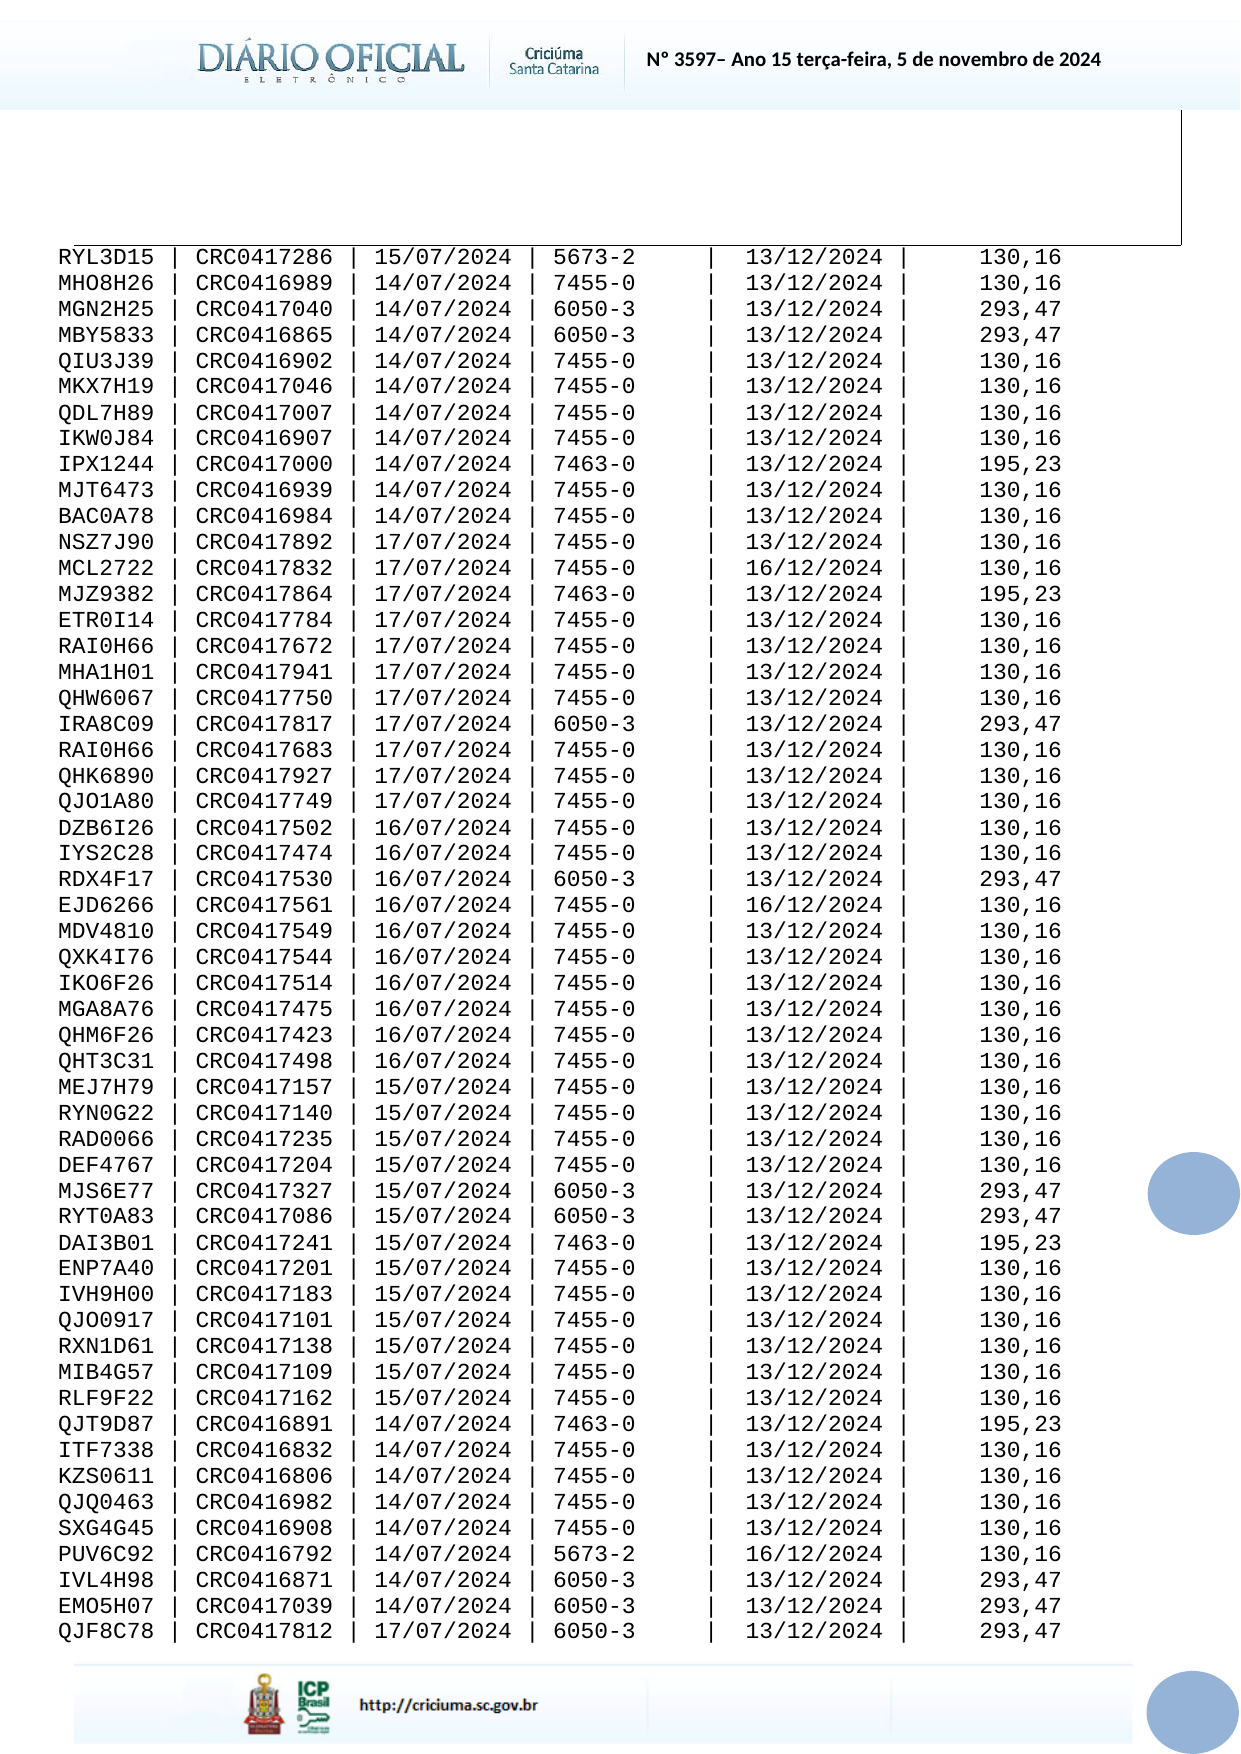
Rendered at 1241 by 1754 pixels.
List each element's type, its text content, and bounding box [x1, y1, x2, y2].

text RYT0A83 | CRC0417086 | 15/07/2024 | 6050-3 | 13/12/2024 | 293,47 [44, 1205, 1171, 1231]
text MEJ7H79 | CRC0417157 | 15/07/2024 | 7455-0 | 13/12/2024 | 130,16 [44, 1075, 1181, 1101]
text RDX4F17 | CRC0417530 | 16/07/2024 | 6050-3 | 13/12/2024 | 293,47 [44, 868, 1181, 894]
text MGN2H25 | CRC0417040 | 14/07/2024 | 6050-3 | 13/12/2024 | 293,47 [44, 297, 1181, 323]
text IPX1244 | CRC0417000 | 14/07/2024 | 7463-0 | 13/12/2024 | 195,23 [44, 453, 1181, 479]
text RYL3D15 | CRC0417286 | 15/07/2024 | 5673-2 | 13/12/2024 | 130,16 [44, 245, 1181, 271]
text QJF8C78 | CRC0417812 | 17/07/2024 | 6050-3 | 13/12/2024 | 293,47 [44, 1620, 1181, 1646]
text SXG4G45 | CRC0416908 | 14/07/2024 | 7455-0 | 13/12/2024 | 130,16 [44, 1516, 1181, 1542]
text IVL4H98 | CRC0416871 | 14/07/2024 | 6050-3 | 13/12/2024 | 293,47 [44, 1568, 1181, 1594]
text DAI3B01 | CRC0417241 | 15/07/2024 | 7463-0 | 13/12/2024 | 195,23 [44, 1231, 1181, 1257]
text QHK6890 | CRC0417927 | 17/07/2024 | 7455-0 | 13/12/2024 | 130,16 [44, 764, 1181, 790]
text QIU3J39 | CRC0416902 | 14/07/2024 | 7455-0 | 13/12/2024 | 130,16 [44, 349, 1181, 375]
text QXK4I76 | CRC0417544 | 16/07/2024 | 7455-0 | 13/12/2024 | 130,16 [44, 946, 1181, 971]
text EMO5H07 | CRC0417039 | 14/07/2024 | 6050-3 | 13/12/2024 | 293,47 [44, 1594, 1181, 1620]
text IVH9H00 | CRC0417183 | 15/07/2024 | 7455-0 | 13/12/2024 | 130,16 [44, 1283, 1181, 1309]
text MHO8H26 | CRC0416989 | 14/07/2024 | 7455-0 | 13/12/2024 | 130,16 [44, 271, 1181, 297]
text NSZ7J90 | CRC0417892 | 17/07/2024 | 7455-0 | 13/12/2024 | 130,16 [44, 531, 1181, 556]
text RAD0066 | CRC0417235 | 15/07/2024 | 7455-0 | 13/12/2024 | 130,16 [44, 1127, 1181, 1153]
text IKW0J84 | CRC0416907 | 14/07/2024 | 7455-0 | 13/12/2024 | 130,16 [44, 427, 1181, 453]
text IKO6F26 | CRC0417514 | 16/07/2024 | 7455-0 | 13/12/2024 | 130,16 [44, 971, 1181, 997]
text MIB4G57 | CRC0417109 | 15/07/2024 | 7455-0 | 13/12/2024 | 130,16 [44, 1361, 1181, 1386]
text BAC0A78 | CRC0416984 | 14/07/2024 | 7455-0 | 13/12/2024 | 130,16 [44, 504, 1181, 531]
text MKX7H19 | CRC0417046 | 14/07/2024 | 7455-0 | 13/12/2024 | 130,16 [44, 375, 1181, 401]
text IYS2C28 | CRC0417474 | 16/07/2024 | 7455-0 | 13/12/2024 | 130,16 [44, 842, 1181, 868]
text ENP7A40 | CRC0417201 | 15/07/2024 | 7455-0 | 13/12/2024 | 130,16 [44, 1257, 1181, 1283]
text RYN0G22 | CRC0417140 | 15/07/2024 | 7455-0 | 13/12/2024 | 130,16 [44, 1101, 1181, 1127]
text RAI0H66 | CRC0417672 | 17/07/2024 | 7455-0 | 13/12/2024 | 130,16 [44, 634, 1181, 660]
text QHT3C31 | CRC0417498 | 16/07/2024 | 7455-0 | 13/12/2024 | 130,16 [44, 1049, 1181, 1075]
text QJO1A80 | CRC0417749 | 17/07/2024 | 7455-0 | 13/12/2024 | 130,16 [44, 790, 1181, 816]
text ETR0I14 | CRC0417784 | 17/07/2024 | 7455-0 | 13/12/2024 | 130,16 [44, 608, 1181, 634]
text QJO0917 | CRC0417101 | 15/07/2024 | 7455-0 | 13/12/2024 | 130,16 [44, 1309, 1181, 1334]
text ITF7338 | CRC0416832 | 14/07/2024 | 7455-0 | 13/12/2024 | 130,16 [44, 1438, 1181, 1464]
text RXN1D61 | CRC0417138 | 15/07/2024 | 7455-0 | 13/12/2024 | 130,16 [44, 1334, 1181, 1361]
text MHA1H01 | CRC0417941 | 17/07/2024 | 7455-0 | 13/12/2024 | 130,16 [44, 660, 1181, 686]
text DZB6I26 | CRC0417502 | 16/07/2024 | 7455-0 | 13/12/2024 | 130,16 [44, 816, 1181, 842]
text QDL7H89 | CRC0417007 | 14/07/2024 | 7455-0 | 13/12/2024 | 130,16 [44, 401, 1181, 427]
text MJZ9382 | CRC0417864 | 17/07/2024 | 7463-0 | 13/12/2024 | 195,23 [44, 582, 1181, 608]
text RLF9F22 | CRC0417162 | 15/07/2024 | 7455-0 | 13/12/2024 | 130,16 [44, 1386, 1181, 1412]
text KZS0611 | CRC0416806 | 14/07/2024 | 7455-0 | 13/12/2024 | 130,16 [44, 1464, 1181, 1490]
text MGA8A76 | CRC0417475 | 16/07/2024 | 7455-0 | 13/12/2024 | 130,16 [44, 997, 1181, 1023]
text MJT6473 | CRC0416939 | 14/07/2024 | 7455-0 | 13/12/2024 | 130,16 [44, 479, 1181, 504]
text PUV6C92 | CRC0416792 | 14/07/2024 | 5673-2 | 16/12/2024 | 130,16 [44, 1542, 1181, 1568]
text EJD6266 | CRC0417561 | 16/07/2024 | 7455-0 | 16/12/2024 | 130,16 [44, 894, 1181, 919]
text MCL2722 | CRC0417832 | 17/07/2024 | 7455-0 | 16/12/2024 | 130,16 [44, 556, 1181, 582]
text QHM6F26 | CRC0417423 | 16/07/2024 | 7455-0 | 13/12/2024 | 130,16 [44, 1023, 1181, 1049]
text RAI0H66 | CRC0417683 | 17/07/2024 | 7455-0 | 13/12/2024 | 130,16 [44, 738, 1181, 764]
text QJQ0463 | CRC0416982 | 14/07/2024 | 7455-0 | 13/12/2024 | 130,16 [44, 1490, 1181, 1516]
text DEF4767 | CRC0417204 | 15/07/2024 | 7455-0 | 13/12/2024 | 130,16 [44, 1153, 1180, 1179]
text IRA8C09 | CRC0417817 | 17/07/2024 | 6050-3 | 13/12/2024 | 293,47 [44, 712, 1181, 738]
text QHW6067 | CRC0417750 | 17/07/2024 | 7455-0 | 13/12/2024 | 130,16 [44, 686, 1181, 712]
text MBY5833 | CRC0416865 | 14/07/2024 | 6050-3 | 13/12/2024 | 293,47 [44, 323, 1181, 349]
text MJS6E77 | CRC0417327 | 15/07/2024 | 6050-3 | 13/12/2024 | 293,47 [44, 1179, 1150, 1205]
text QJT9D87 | CRC0416891 | 14/07/2024 | 7463-0 | 13/12/2024 | 195,23 [44, 1412, 1181, 1438]
text MDV4810 | CRC0417549 | 16/07/2024 | 7455-0 | 13/12/2024 | 130,16 [44, 919, 1181, 946]
